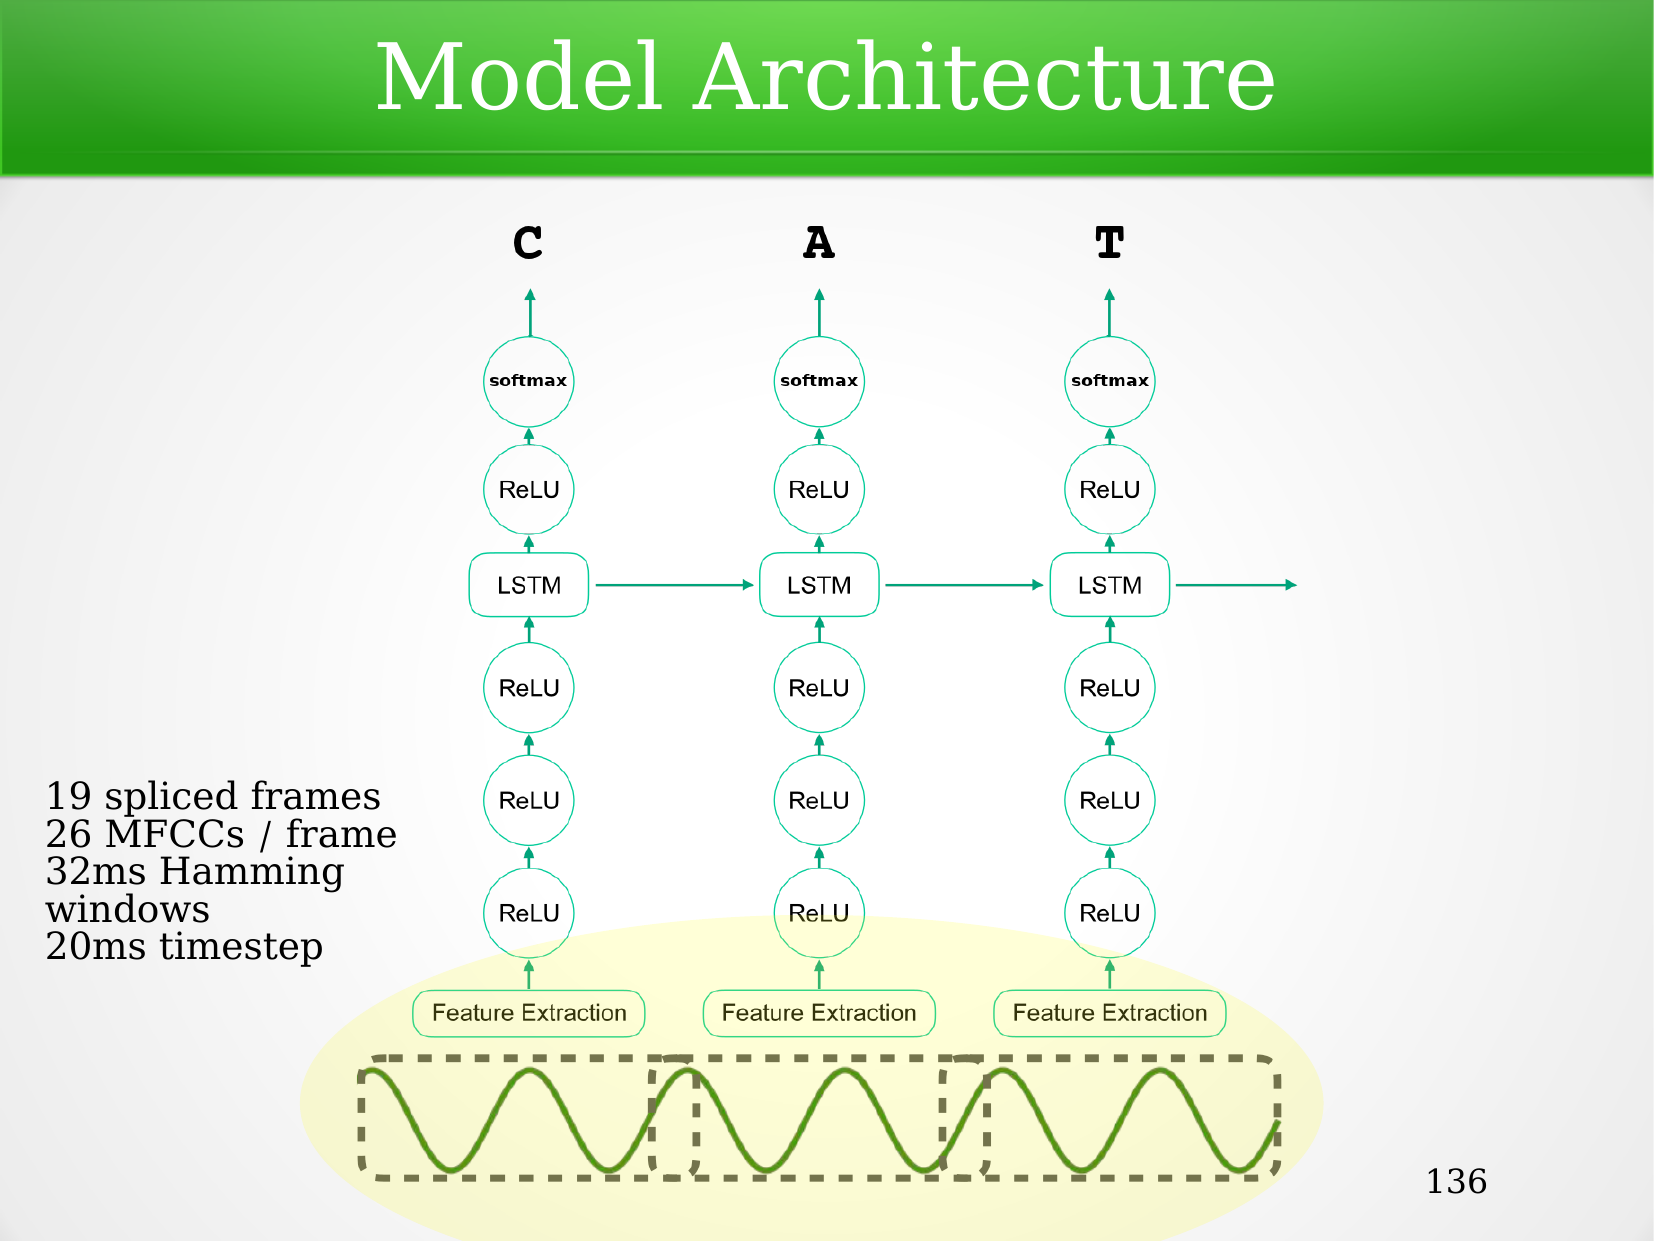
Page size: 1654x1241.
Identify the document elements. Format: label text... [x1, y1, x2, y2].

picture [0, 0, 1654, 1241]
text_box [299, 914, 1324, 1241]
text_box 19 spliced frames 26 MFCCs / frame 32ms Hamming windows 20ms timestep [29, 772, 525, 1050]
title Model Architecture [82, 11, 1571, 154]
